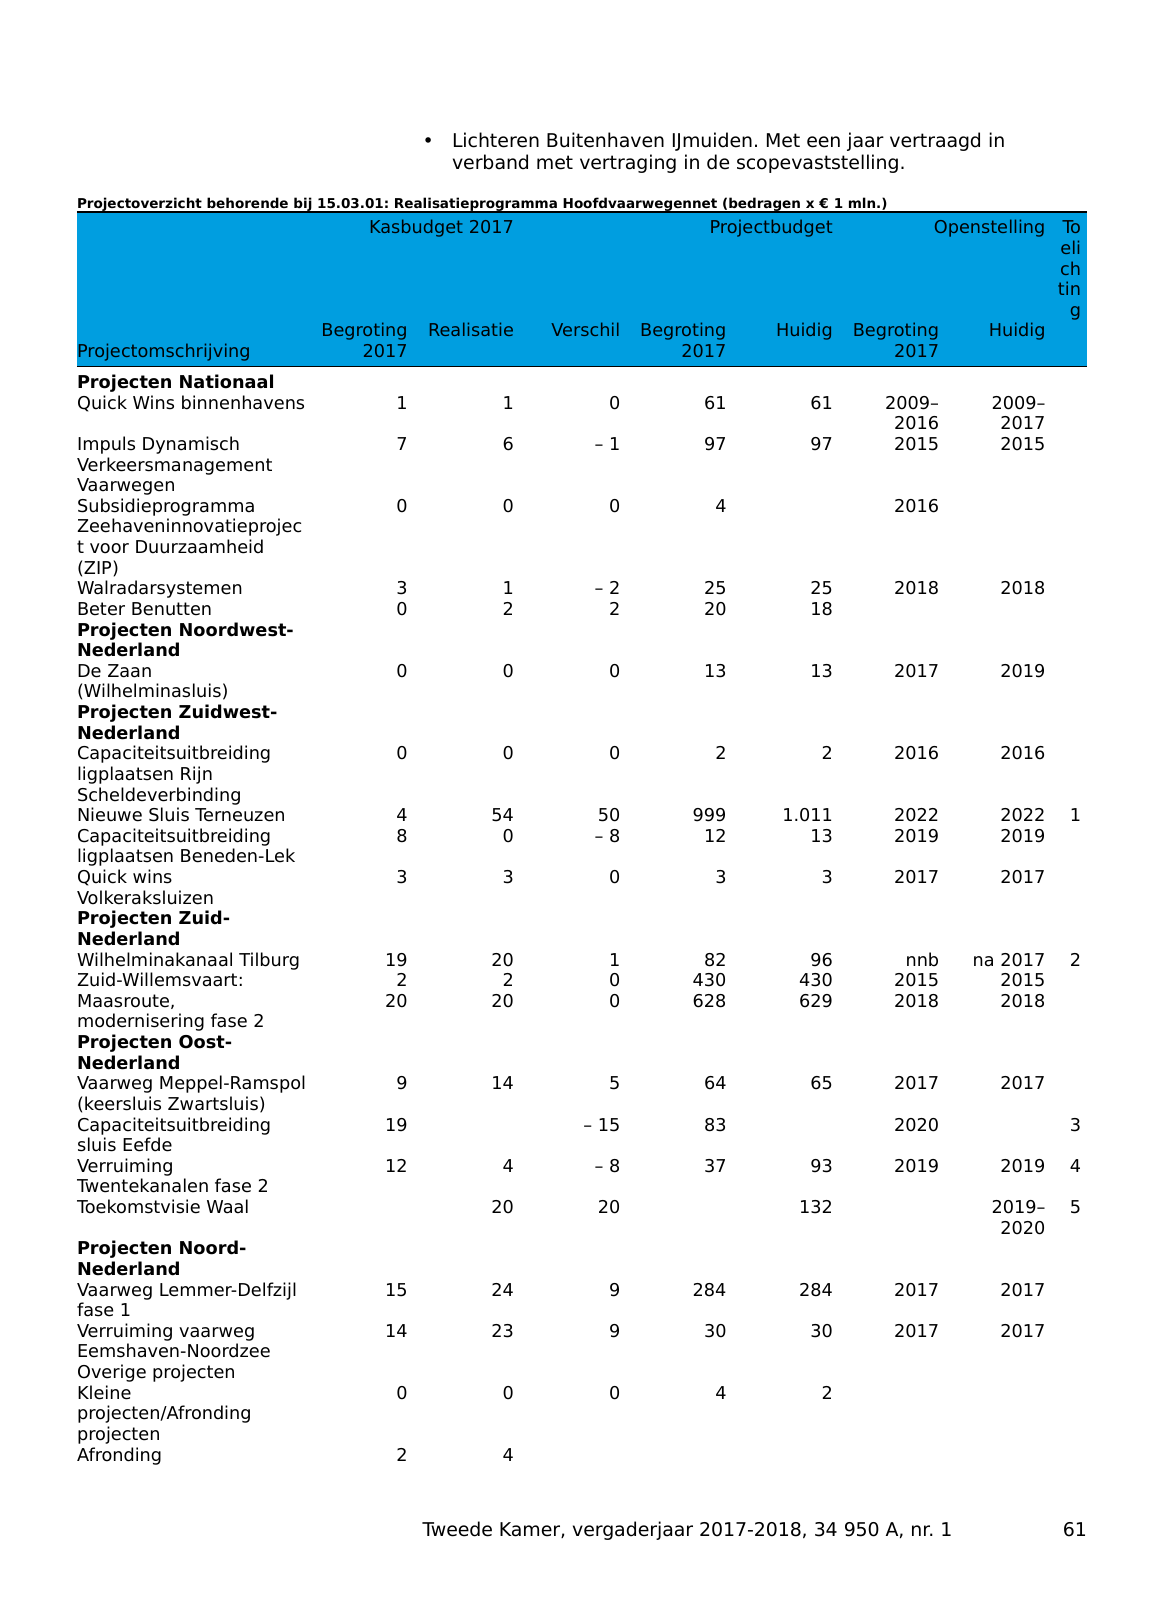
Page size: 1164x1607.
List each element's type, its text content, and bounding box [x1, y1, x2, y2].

table_cell Kleine projecten/Afronding projecten [77, 1383, 307, 1444]
table_cell [839, 599, 945, 619]
table_cell [626, 620, 732, 661]
table_cell 4 [413, 1156, 519, 1197]
table_cell [626, 1032, 732, 1073]
table_cell [626, 367, 732, 393]
table_cell 3 [1051, 1115, 1087, 1156]
table_cell 2019 [839, 826, 945, 867]
table_cell 2022 [839, 805, 945, 826]
table_cell 2017 [307, 341, 413, 366]
table_cell [413, 908, 519, 949]
table_cell 2019 [945, 1156, 1051, 1197]
table_cell Projecten Noord-Nederland [77, 1238, 307, 1279]
table_cell 2017 [945, 1280, 1051, 1321]
table_cell Verruiming vaarweg Eemshaven-Noordzee [77, 1321, 307, 1362]
table_cell [1051, 661, 1087, 702]
table_cell Beter Benutten [77, 599, 307, 619]
table_cell [307, 367, 413, 393]
table_cell 13 [626, 661, 732, 702]
table_cell 0 [307, 743, 413, 805]
table_cell 14 [413, 1073, 519, 1114]
table_cell 30 [626, 1321, 732, 1362]
table_cell [945, 599, 1051, 619]
table_cell – 2 [520, 578, 626, 599]
table_cell 2018 [945, 991, 1051, 1032]
table_cell 2 [732, 743, 838, 805]
table_cell 0 [413, 1383, 519, 1444]
table_cell [945, 496, 1051, 578]
table_cell Openstelling [839, 213, 1051, 320]
table_cell [1051, 1238, 1087, 1279]
table_cell [520, 213, 626, 320]
table_cell 0 [413, 661, 519, 702]
table_cell 50 [520, 805, 626, 826]
table_cell 20 [413, 1197, 519, 1238]
table_cell 4 [626, 1383, 732, 1444]
table_cell 61 [626, 393, 732, 434]
table_cell [1051, 599, 1087, 619]
table_cell 628 [626, 991, 732, 1032]
table_cell 2017 [839, 661, 945, 702]
table_cell 30 [732, 1321, 838, 1362]
table_cell 37 [626, 1156, 732, 1197]
table_cell 2009–2017 [945, 393, 1051, 434]
table_cell [945, 1383, 1051, 1444]
table_cell 2 [520, 599, 626, 619]
table_cell [307, 1238, 413, 1279]
table_cell [839, 620, 945, 661]
table_cell 2018 [839, 991, 945, 1032]
table_cell na 2017 [945, 950, 1051, 970]
table_cell [413, 341, 519, 366]
table_cell 2019 [945, 661, 1051, 702]
table_cell 12 [307, 1156, 413, 1197]
table_cell 2017 [945, 867, 1051, 908]
table_cell 0 [413, 496, 519, 578]
table_cell [1051, 434, 1087, 496]
table_cell 2016 [839, 496, 945, 578]
table_cell 2017 [839, 1321, 945, 1362]
table_cell 2017 [839, 867, 945, 908]
table_cell Vaarweg Lemmer-Delfzijl fase 1 [77, 1280, 307, 1321]
table_cell [839, 702, 945, 743]
table_cell 2017 [945, 1321, 1051, 1362]
table_cell [307, 620, 413, 661]
table_cell [307, 908, 413, 949]
table_cell 629 [732, 991, 838, 1032]
table_cell [732, 1445, 838, 1465]
table_cell 2018 [839, 578, 945, 599]
table_cell 2019 [945, 826, 1051, 867]
table_cell Begroting [626, 320, 732, 341]
table_cell [945, 620, 1051, 661]
table_cell [307, 1032, 413, 1073]
table_cell [732, 1362, 838, 1383]
table_cell 97 [626, 434, 732, 496]
table_cell – 8 [520, 1156, 626, 1197]
table_cell Wilhelminakanaal Tilburg [77, 950, 307, 970]
table_cell Capaciteitsuitbreiding ligplaatsen Beneden-Lek [77, 826, 307, 867]
table_cell 2015 [945, 970, 1051, 991]
table_cell 18 [732, 599, 838, 619]
table_cell 24 [413, 1280, 519, 1321]
table_cell 8 [307, 826, 413, 867]
table_cell [1051, 1321, 1087, 1362]
table_cell 13 [732, 661, 838, 702]
table_cell [1051, 908, 1087, 949]
table_cell [1051, 1445, 1087, 1465]
table_cell Realisatie [413, 320, 519, 341]
table_cell [945, 341, 1051, 366]
table_cell [732, 1115, 838, 1156]
table_cell [520, 1445, 626, 1465]
table_cell 4 [413, 1445, 519, 1465]
table_cell Projecten Zuidwest-Nederland [77, 702, 307, 743]
table_cell [839, 908, 945, 949]
table_cell 2 [413, 599, 519, 619]
table_cell [413, 1238, 519, 1279]
table_cell 14 [307, 1321, 413, 1362]
table_cell [945, 702, 1051, 743]
table_cell Overige projecten [77, 1362, 307, 1383]
table_cell 2 [307, 1445, 413, 1465]
table_cell De Zaan (Wilhelminasluis) [77, 661, 307, 702]
table_cell 0 [520, 991, 626, 1032]
table_cell 65 [732, 1073, 838, 1114]
table_cell 3 [307, 867, 413, 908]
table_cell 2015 [945, 434, 1051, 496]
table_cell [1051, 702, 1087, 743]
table_cell 83 [626, 1115, 732, 1156]
table_cell 4 [307, 805, 413, 826]
table_cell 64 [626, 1073, 732, 1114]
table_cell 0 [520, 393, 626, 434]
table_cell 0 [413, 826, 519, 867]
table_cell 20 [413, 950, 519, 970]
table_cell [839, 1362, 945, 1383]
table_cell [945, 1238, 1051, 1279]
table_cell 0 [520, 496, 626, 578]
table_cell 3 [413, 867, 519, 908]
table_cell [1051, 991, 1087, 1032]
table_cell 2017 [626, 341, 732, 366]
table_cell [839, 367, 945, 393]
table_cell [1051, 578, 1087, 599]
table_cell 2016 [839, 743, 945, 805]
table_cell Vaarweg Meppel-Ramspol (keersluis Zwartsluis) [77, 1073, 307, 1114]
table_cell [413, 702, 519, 743]
table_cell 20 [307, 991, 413, 1032]
table_cell [1051, 970, 1087, 991]
table_cell [1051, 620, 1087, 661]
table_cell [626, 908, 732, 949]
table_cell [520, 620, 626, 661]
table_cell nnb [839, 950, 945, 970]
table_cell 12 [626, 826, 732, 867]
table_cell [626, 1362, 732, 1383]
table_cell 1 [413, 393, 519, 434]
table_cell 2009–2016 [839, 393, 945, 434]
table_cell [626, 1197, 732, 1238]
table_cell [945, 1115, 1051, 1156]
table_cell 0 [307, 599, 413, 619]
table_cell 0 [520, 743, 626, 805]
table_cell Toekomstvisie Waal [77, 1197, 307, 1238]
table_cell 2018 [945, 578, 1051, 599]
table_cell [520, 702, 626, 743]
table_cell 97 [732, 434, 838, 496]
table_cell – 1 [520, 434, 626, 496]
table_cell 5 [520, 1073, 626, 1114]
table_cell [413, 620, 519, 661]
table_cell [520, 1362, 626, 1383]
table_cell 284 [732, 1280, 838, 1321]
table_cell [732, 620, 838, 661]
table_cell Begroting [839, 320, 945, 341]
table_cell 0 [307, 1383, 413, 1444]
table_cell 2016 [945, 743, 1051, 805]
table_cell 284 [626, 1280, 732, 1321]
table_cell Afronding [77, 1445, 307, 1465]
table_cell 3 [732, 867, 838, 908]
table_cell Subsidieprogramma Zeehaveninnovatieproject voor Duurzaamheid (ZIP) [77, 496, 307, 578]
table_cell [1051, 1383, 1087, 1444]
table_cell [77, 320, 307, 341]
table_cell [520, 908, 626, 949]
table_cell [732, 908, 838, 949]
table_cell 999 [626, 805, 732, 826]
table_cell [1051, 367, 1087, 393]
table_cell 2017 [945, 1073, 1051, 1114]
table_cell [839, 1032, 945, 1073]
table_cell 4 [626, 496, 732, 578]
table_cell Impuls Dynamisch Verkeersmanagement Vaarwegen [77, 434, 307, 496]
table_cell 0 [413, 743, 519, 805]
table_cell 1.011 [732, 805, 838, 826]
table_cell 7 [307, 434, 413, 496]
table_cell Verruiming Twentekanalen fase 2 [77, 1156, 307, 1197]
table_cell [732, 702, 838, 743]
table_cell 15 [307, 1280, 413, 1321]
table_cell 96 [732, 950, 838, 970]
table_cell 19 [307, 1115, 413, 1156]
table_cell [1051, 1362, 1087, 1383]
table_cell 2 [626, 743, 732, 805]
table_cell 0 [520, 1383, 626, 1444]
table_cell 2015 [839, 970, 945, 991]
table_cell 2019 [839, 1156, 945, 1197]
table_cell [1051, 496, 1087, 578]
table_cell [1051, 867, 1087, 908]
table_cell [839, 1238, 945, 1279]
table_cell Projecten Zuid-Nederland [77, 908, 307, 949]
table_cell 1 [413, 578, 519, 599]
table_cell Huidig [732, 320, 838, 341]
table_cell [1051, 320, 1087, 341]
table_cell [945, 1362, 1051, 1383]
table_cell Maasroute, modernisering fase 2 [77, 991, 307, 1032]
table_cell [413, 367, 519, 393]
table_cell 2 [413, 970, 519, 991]
table_cell [307, 1197, 413, 1238]
table_cell Projecten Nationaal [77, 367, 307, 393]
table_cell [945, 1445, 1051, 1465]
table_cell 2 [1051, 950, 1087, 970]
table_cell 2 [307, 970, 413, 991]
table_cell 25 [626, 578, 732, 599]
table_cell [520, 1238, 626, 1279]
table_cell 2 [732, 1383, 838, 1444]
table_cell 19 [307, 950, 413, 970]
table_cell 2017 [839, 1073, 945, 1114]
table_cell Projecten Oost-Nederland [77, 1032, 307, 1073]
table_cell [520, 367, 626, 393]
table_cell [945, 1032, 1051, 1073]
table_cell 2015 [839, 434, 945, 496]
table_cell Verschil [520, 320, 626, 341]
table_cell 25 [732, 578, 838, 599]
table_cell 0 [307, 661, 413, 702]
table_cell 2017 [839, 341, 945, 366]
table_cell [413, 1032, 519, 1073]
table_cell 2019–2020 [945, 1197, 1051, 1238]
table_cell Capaciteitsuitbreiding ligplaatsen Rijn Scheldeverbinding [77, 743, 307, 805]
table_cell [732, 1032, 838, 1073]
table_cell [626, 702, 732, 743]
table_cell Nieuwe Sluis Terneuzen [77, 805, 307, 826]
table_cell 3 [626, 867, 732, 908]
table_cell 0 [520, 867, 626, 908]
table_cell 430 [626, 970, 732, 991]
table_cell [839, 1445, 945, 1465]
table_cell Capaciteitsuitbreiding sluis Eefde [77, 1115, 307, 1156]
table_cell 2022 [945, 805, 1051, 826]
table_cell [732, 1238, 838, 1279]
table_cell [1051, 1073, 1087, 1114]
table_cell [1051, 826, 1087, 867]
text • Lichteren Buitenhaven IJmuiden. Met een jaar vertraagd in verband met vertraging in de scopevaststelling. [422, 130, 1087, 174]
table_cell Projectomschrijving [77, 341, 307, 366]
table_cell Zuid-Willemsvaart: [77, 970, 307, 991]
table_cell Projectbudget [626, 213, 838, 320]
table_cell 9 [520, 1321, 626, 1362]
table_cell [413, 1362, 519, 1383]
table_header Projectoverzicht behorende bij 15.03.01: Realisatieprogramma Hoofdvaarwegennet (bedragen x € 1 mln.) [77, 196, 1087, 211]
table_cell 61 [732, 393, 838, 434]
table_cell 430 [732, 970, 838, 991]
table_cell [520, 341, 626, 366]
table_cell 1 [1051, 805, 1087, 826]
table_cell 0 [520, 661, 626, 702]
table_cell 20 [413, 991, 519, 1032]
table_cell 0 [520, 970, 626, 991]
table_cell Huidig [945, 320, 1051, 341]
table_cell 54 [413, 805, 519, 826]
table_cell [77, 213, 307, 320]
table_cell 20 [520, 1197, 626, 1238]
table_cell [1051, 743, 1087, 805]
table_cell 23 [413, 1321, 519, 1362]
table_cell [307, 1362, 413, 1383]
table_cell 5 [1051, 1197, 1087, 1238]
table_cell [945, 367, 1051, 393]
table_cell [626, 1445, 732, 1465]
table_cell 3 [307, 578, 413, 599]
table_cell [1051, 341, 1087, 366]
table_cell 93 [732, 1156, 838, 1197]
table_cell 4 [1051, 1156, 1087, 1197]
table_cell [413, 1115, 519, 1156]
table_cell 1 [520, 950, 626, 970]
table_cell [307, 702, 413, 743]
table_cell Walradarsystemen [77, 578, 307, 599]
table_cell Quick wins Volkeraksluizen [77, 867, 307, 908]
table_cell [945, 908, 1051, 949]
table_cell [732, 367, 838, 393]
table_cell Quick Wins binnenhavens [77, 393, 307, 434]
table_cell [1051, 393, 1087, 434]
table_cell [626, 1238, 732, 1279]
table_cell 0 [307, 496, 413, 578]
table_cell [839, 1383, 945, 1444]
table_cell 2020 [839, 1115, 945, 1156]
table_cell [839, 1197, 945, 1238]
table_cell Projecten Noordwest-Nederland [77, 620, 307, 661]
table_cell Begroting [307, 320, 413, 341]
table_cell 9 [520, 1280, 626, 1321]
table_cell Kasbudget 2017 [307, 213, 519, 320]
table_cell – 15 [520, 1115, 626, 1156]
table_cell 132 [732, 1197, 838, 1238]
table_cell Toelichting [1051, 213, 1087, 320]
table_cell [520, 1032, 626, 1073]
table_cell 82 [626, 950, 732, 970]
table_cell 13 [732, 826, 838, 867]
table_cell [732, 341, 838, 366]
table_cell [1051, 1032, 1087, 1073]
table_cell [1051, 1280, 1087, 1321]
table_cell 2017 [839, 1280, 945, 1321]
table_cell [732, 496, 838, 578]
table_cell 9 [307, 1073, 413, 1114]
table_cell 6 [413, 434, 519, 496]
table_cell 1 [307, 393, 413, 434]
table_cell 20 [626, 599, 732, 619]
table_cell – 8 [520, 826, 626, 867]
